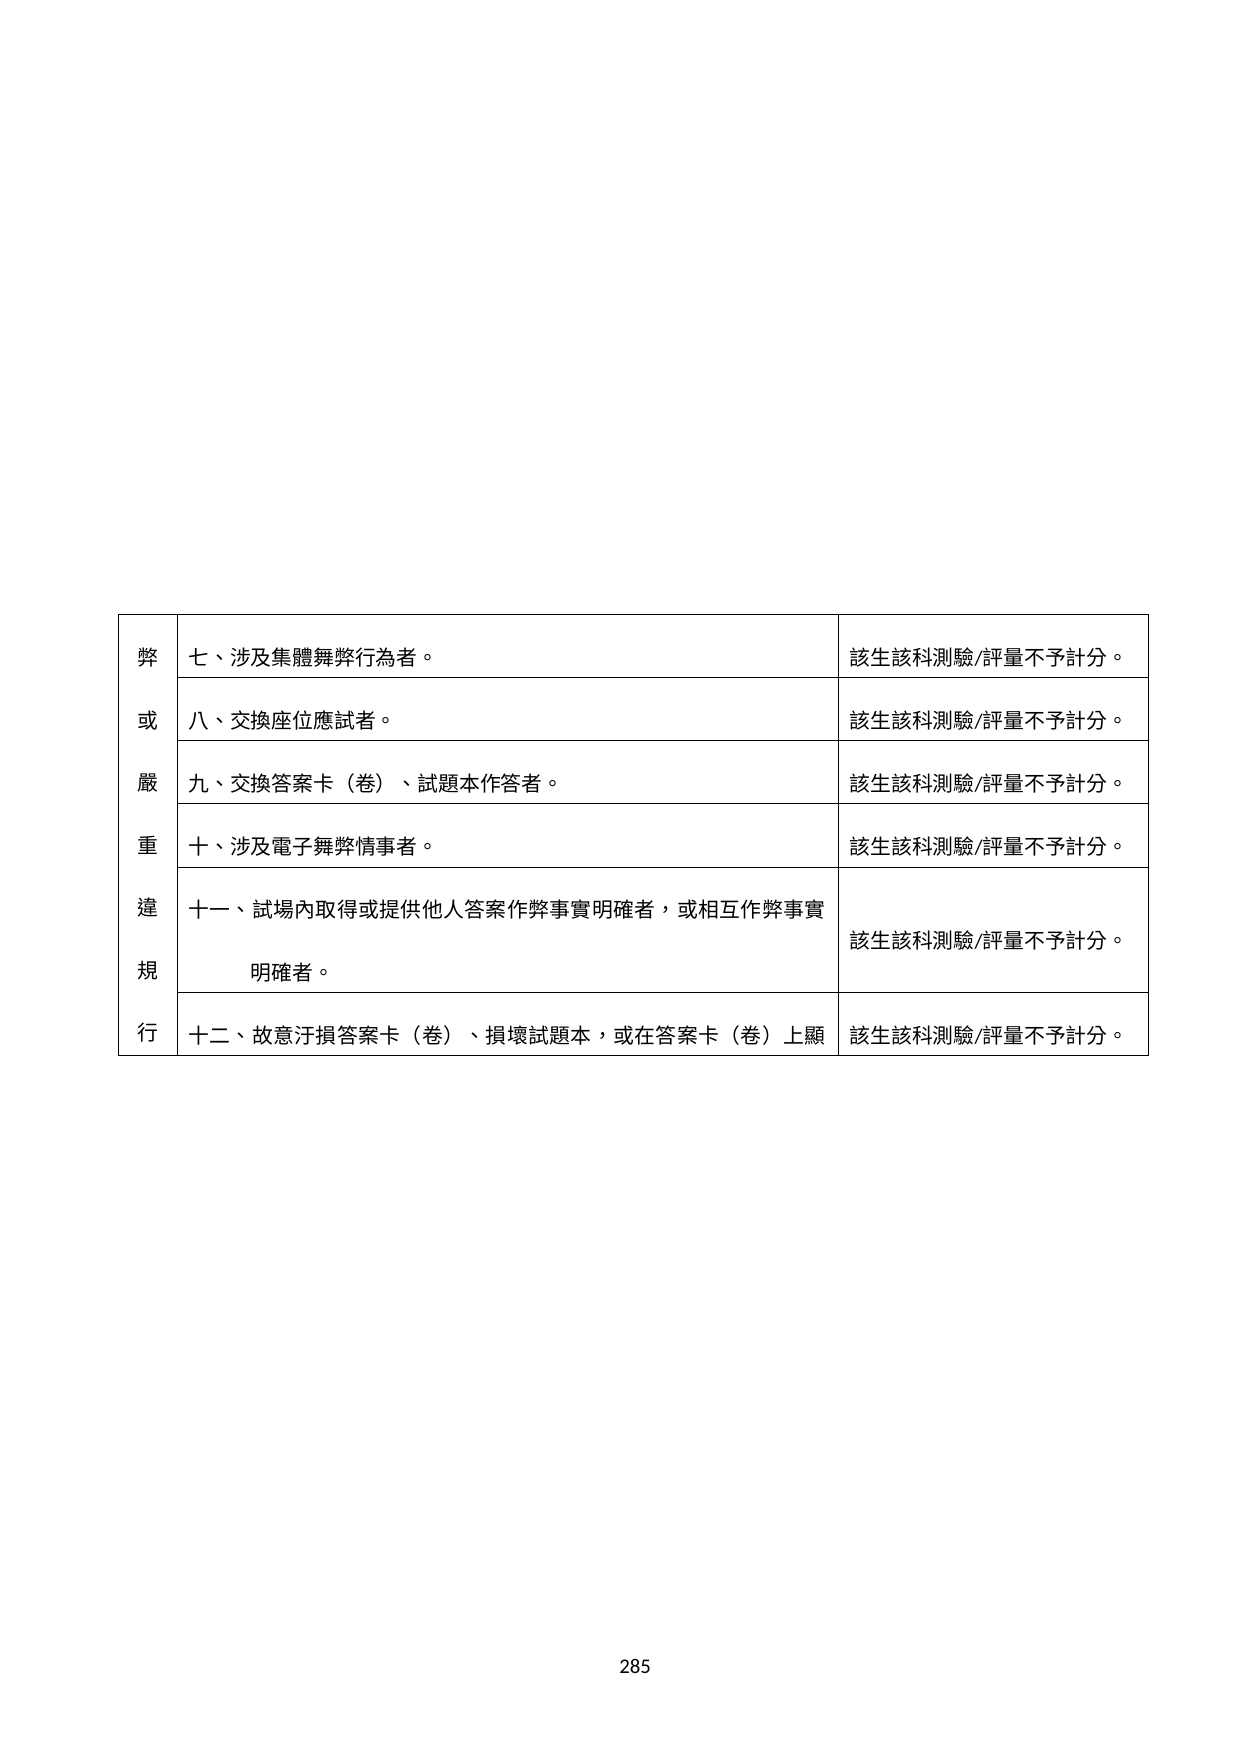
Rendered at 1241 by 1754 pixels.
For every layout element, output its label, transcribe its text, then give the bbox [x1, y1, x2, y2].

table_cell 十、涉及電子舞弊情事者。 [178, 804, 838, 866]
table_cell 該生該科測驗/評量不予計分。 [839, 678, 1148, 740]
table_cell 該生該科測驗/評量不予計分。 [839, 868, 1148, 992]
table_cell 八、交換座位應試者。 [178, 678, 838, 740]
table_cell 該生該科測驗/評量不予計分。 [839, 804, 1148, 866]
table_cell 該生該科測驗/評量不予計分。 [839, 993, 1148, 1055]
table_cell 該生該科測驗/評量不予計分。 [839, 615, 1148, 677]
table_cell 弊或嚴重違規行 [119, 615, 177, 1055]
table_cell 該生該科測驗/評量不予計分。 [839, 741, 1148, 803]
table_cell 十一、試場內取得或提供他人答案作弊事實明確者，或相互作弊事實明確者。 [178, 868, 838, 992]
table_cell 九、交換答案卡（卷）、試題本作答者。 [178, 741, 838, 803]
table_cell 十二、故意汙損答案卡（卷）、損壞試題本，或在答案卡（卷）上顯 [178, 993, 838, 1055]
table_cell 七、涉及集體舞弊行為者。 [178, 615, 838, 677]
